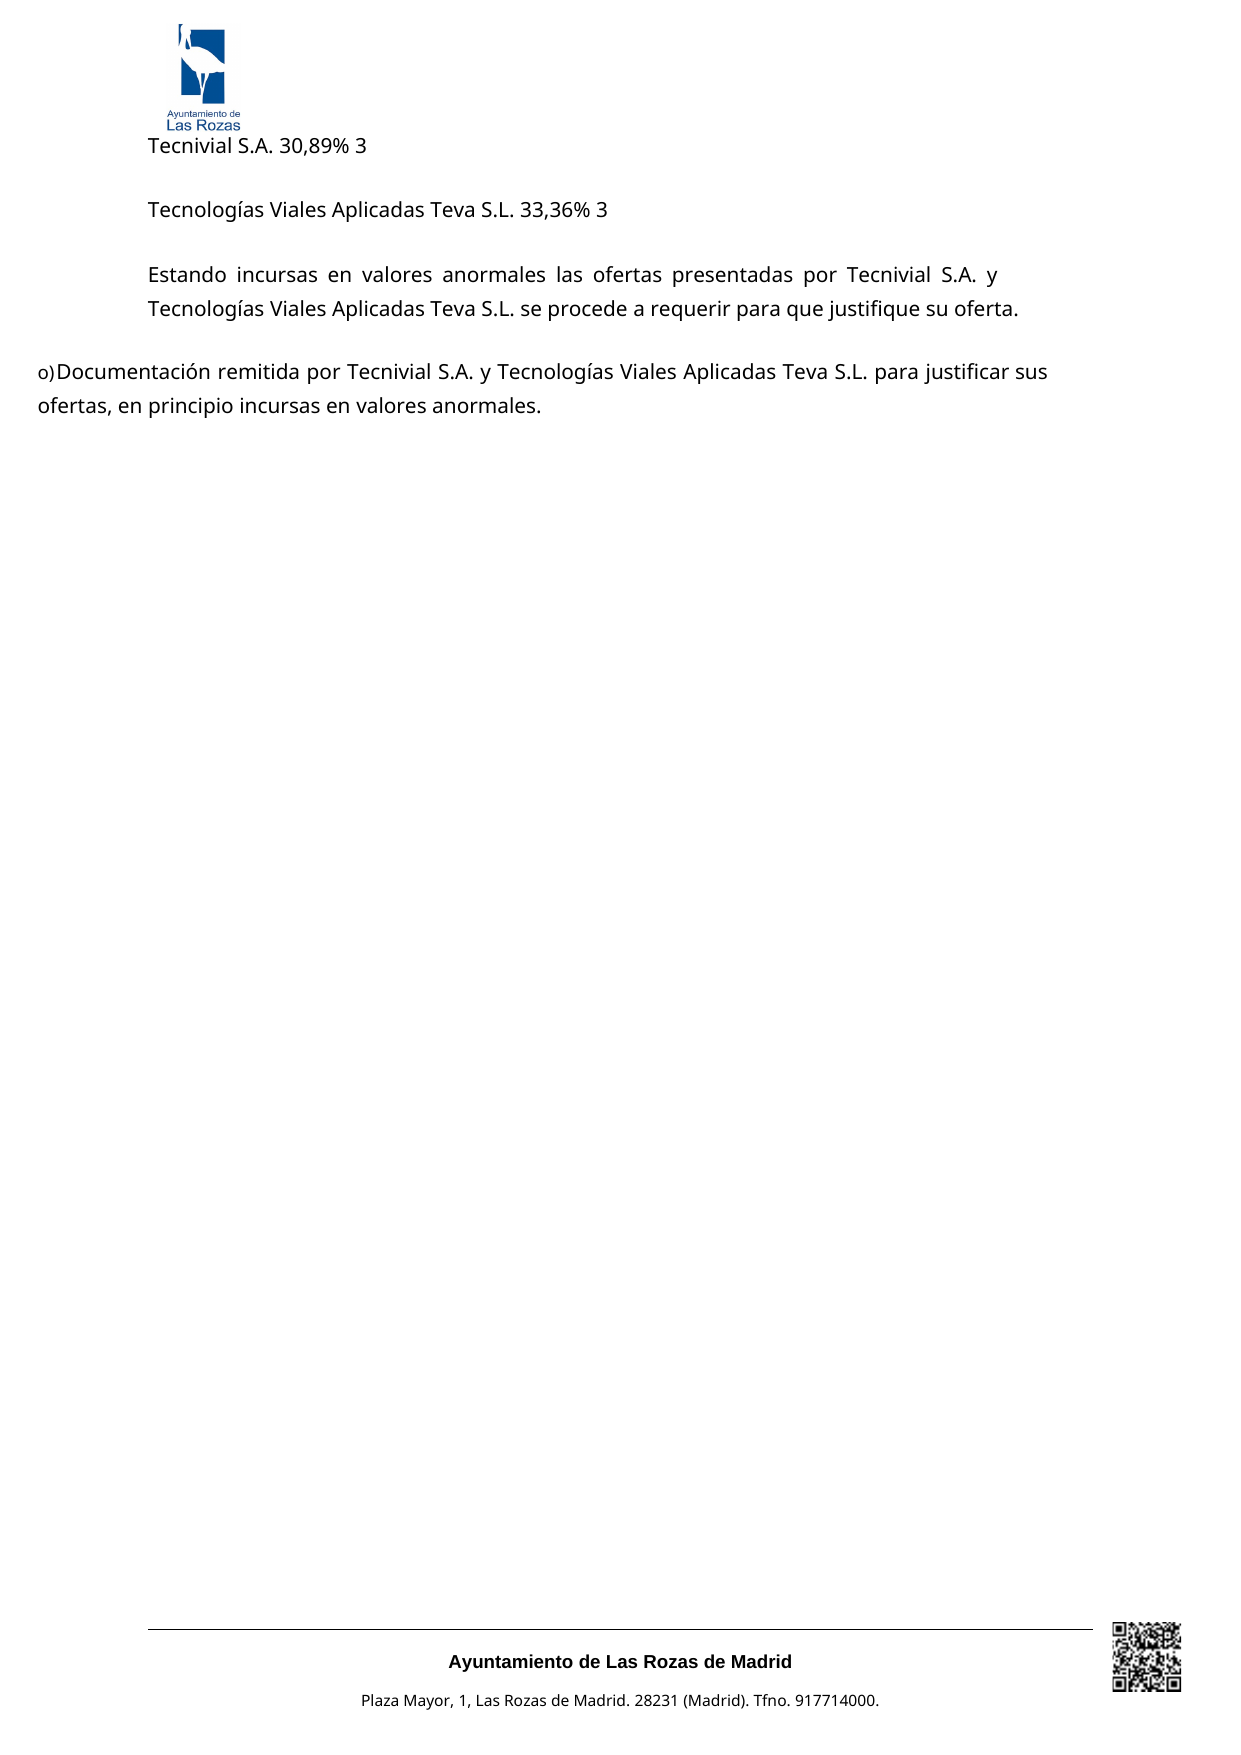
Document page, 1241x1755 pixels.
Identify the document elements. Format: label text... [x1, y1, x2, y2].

text Tecnivial S.A. 30,89% 3 [148, 131, 1105, 160]
text Estando incursas en valores anormales las ofertas presentadas por Tecnivial S.A. y Tecnologías Viales Aplicadas Teva S.L. se procede a requerir para que justifique su oferta. [148, 260, 1105, 322]
list Documentación remitida por Tecnivial S.A. y Tecnologías Viales Aplicadas Teva S.L. para justificar sus ofertas, en principio incursas en valores anormales. [37, 357, 1093, 420]
text Tecnologías Viales Aplicadas Teva S.L. 33,36% 3 [148, 196, 1105, 224]
